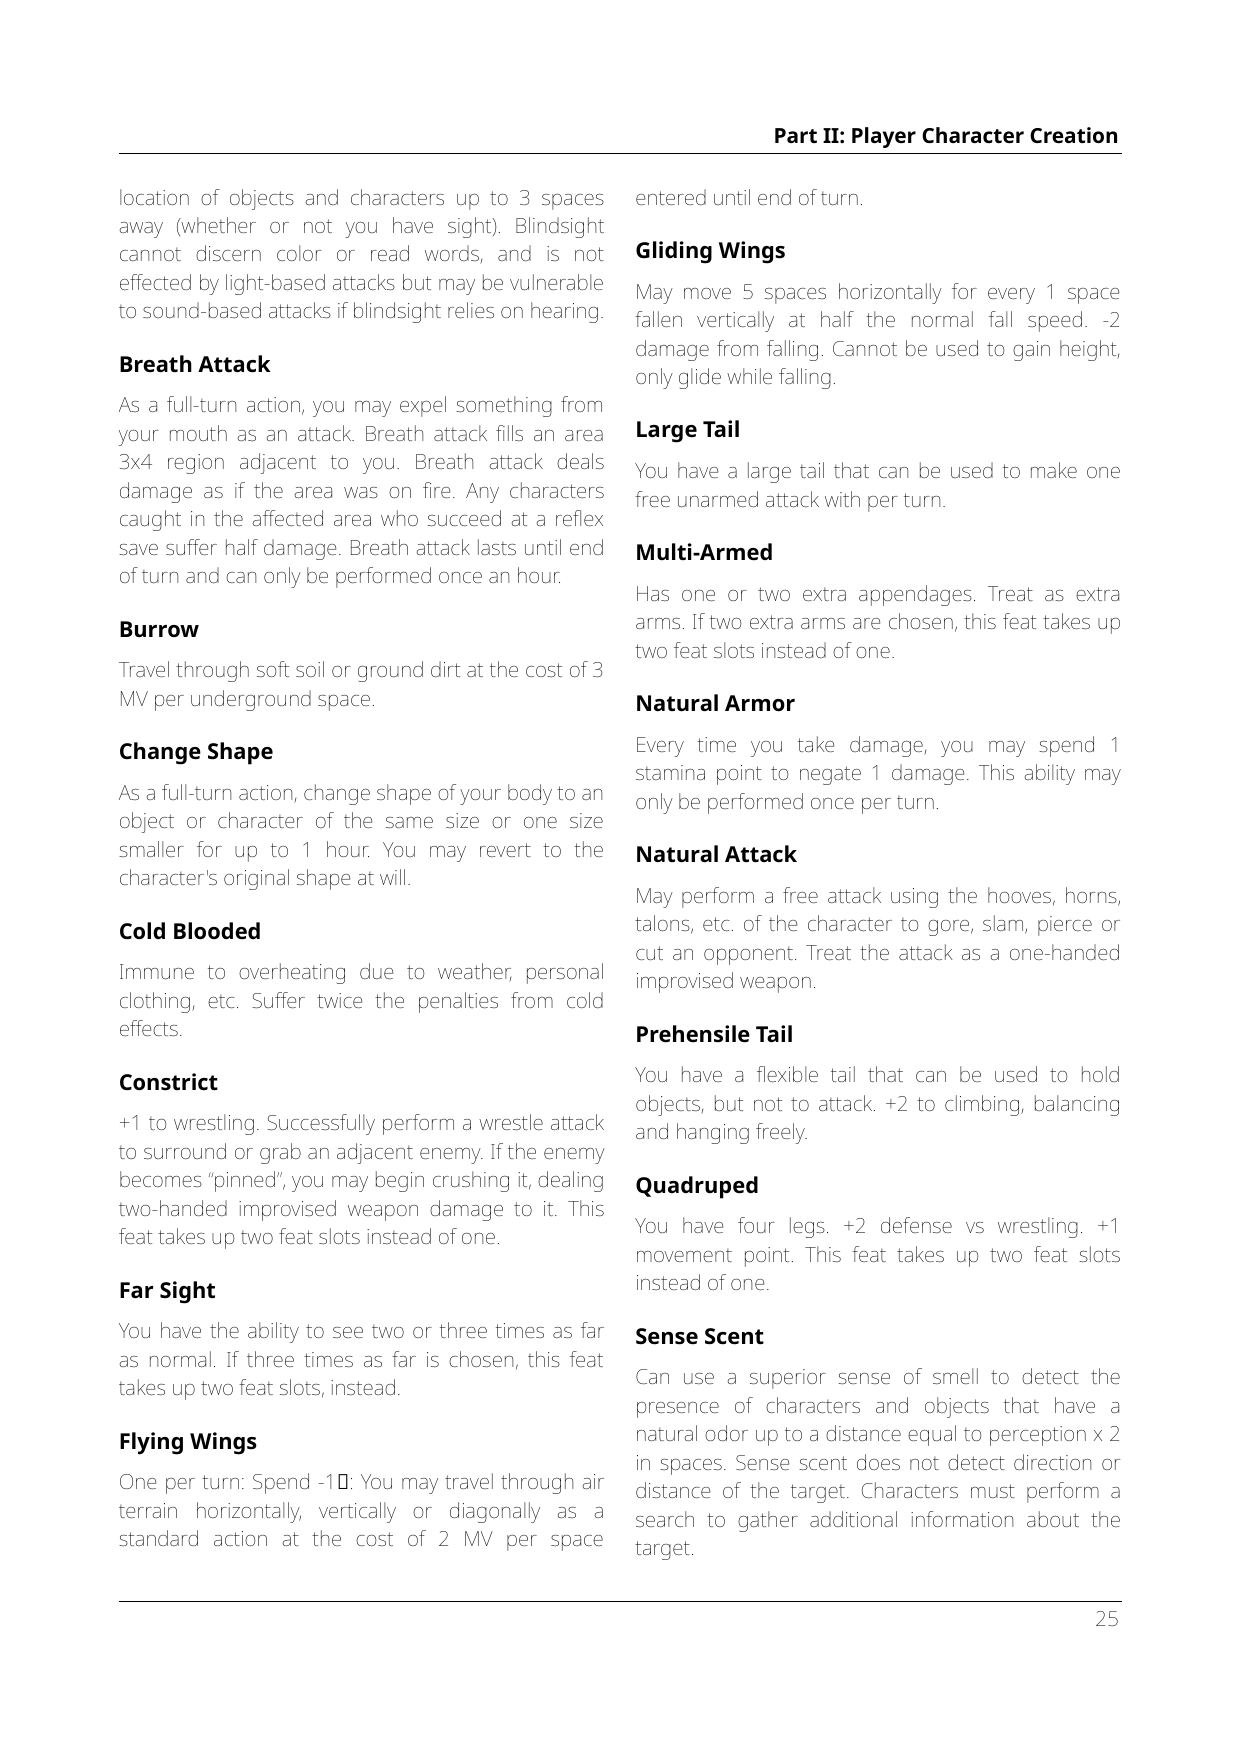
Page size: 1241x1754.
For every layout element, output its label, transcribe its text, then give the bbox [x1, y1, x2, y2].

text Flying Wings [118, 1426, 605, 1455]
text You have a flexible tail that can be used to hold objects, but not to attack. +2 to climbing, balancing and hanging freely. [635, 1060, 1122, 1146]
text You have four legs. +2 defense vs wrestling. +1 movement point. This feat takes up two feat slots instead of one. [635, 1211, 1122, 1297]
text Can use a superior sense of smell to detect the presence of characters and objects that have a natural odor up to a distance equal to perception x 2 in spaces. Sense scent does not detect direction or distance of the target. Characters must perform a search to gather additional information about the target. [635, 1362, 1122, 1562]
text You have a large tail that can be used to make one free unarmed attack with per turn. [635, 456, 1122, 513]
text Breath Attack [118, 349, 605, 378]
text location of objects and characters up to 3 spaces away (whether or not you have sight). Blindsight cannot discern color or read words, and is not effected by light-based attacks but may be vulnerable to sound-based attacks if blindsight relies on hearing. [118, 183, 605, 325]
text Cold Blooded [118, 916, 605, 945]
text Far Sight [118, 1274, 605, 1304]
text Change Shape [118, 736, 605, 766]
text +1 to wrestling. Successfully perform a wrestle attack to surround or grab an adjacent enemy. If the enemy becomes “pinned”, you may begin crushing it, dealing two-handed improvised weapon damage to it. This feat takes up two feat slots instead of one. [118, 1108, 605, 1251]
text entered until end of turn. [635, 183, 1122, 211]
text Gliding Wings [635, 235, 1122, 265]
text May perform a free attack using the hooves, horns, talons, etc. of the character to gore, slam, pierce or cut an opponent. Treat the attack as a one-handed improvised weapon. [635, 881, 1122, 995]
text As a full-turn action, change shape of your body to an object or character of the same size or one size smaller for up to 1 hour. You may revert to the character's original shape at will. [118, 778, 605, 892]
text Immune to overheating due to weather, personal clothing, etc. Suffer twice the penalties from cold effects. [118, 957, 605, 1043]
text One per turn: Spend -1: You may travel through air terrain horizontally, vertically or diagonally as a standard action at the cost of 2 MV per space [118, 1467, 605, 1553]
text Large Tail [635, 414, 1122, 444]
text May move 5 spaces horizontally for every 1 space fallen vertically at half the normal fall speed. -2 damage from falling. Cannot be used to gain height, only glide while falling. [635, 277, 1122, 391]
text Every time you take damage, you may spend 1 stamina point to negate 1 damage. This ability may only be performed once per turn. [635, 730, 1122, 815]
text Sense Scent [635, 1321, 1122, 1351]
text Natural Attack [635, 839, 1122, 869]
text Quadruped [635, 1170, 1122, 1199]
text Natural Armor [635, 688, 1122, 718]
text You have the ability to see two or three times as far as normal. If three times as far is chosen, this feat takes up two feat slots, instead. [118, 1316, 605, 1402]
text As a full-turn action, you may expel something from your mouth as an attack. Breath attack fills an area 3x4 region adjacent to you. Breath attack deals damage as if the area was on fire. Any characters caught in the affected area who succeed at a reflex save suffer half damage. Breath attack lasts until end of turn and can only be performed once an hour. [118, 391, 605, 589]
text Constrict [118, 1067, 605, 1096]
text Has one or two extra appendages. Treat as extra arms. If two extra arms are chosen, this feat takes up two feat slots instead of one. [635, 579, 1122, 664]
text Prehensile Tail [635, 1019, 1122, 1048]
text Travel through soft soil or ground dirt at the cost of 3 MV per underground space. [118, 655, 605, 712]
text Burrow [118, 613, 605, 643]
text Multi-Armed [635, 537, 1122, 567]
